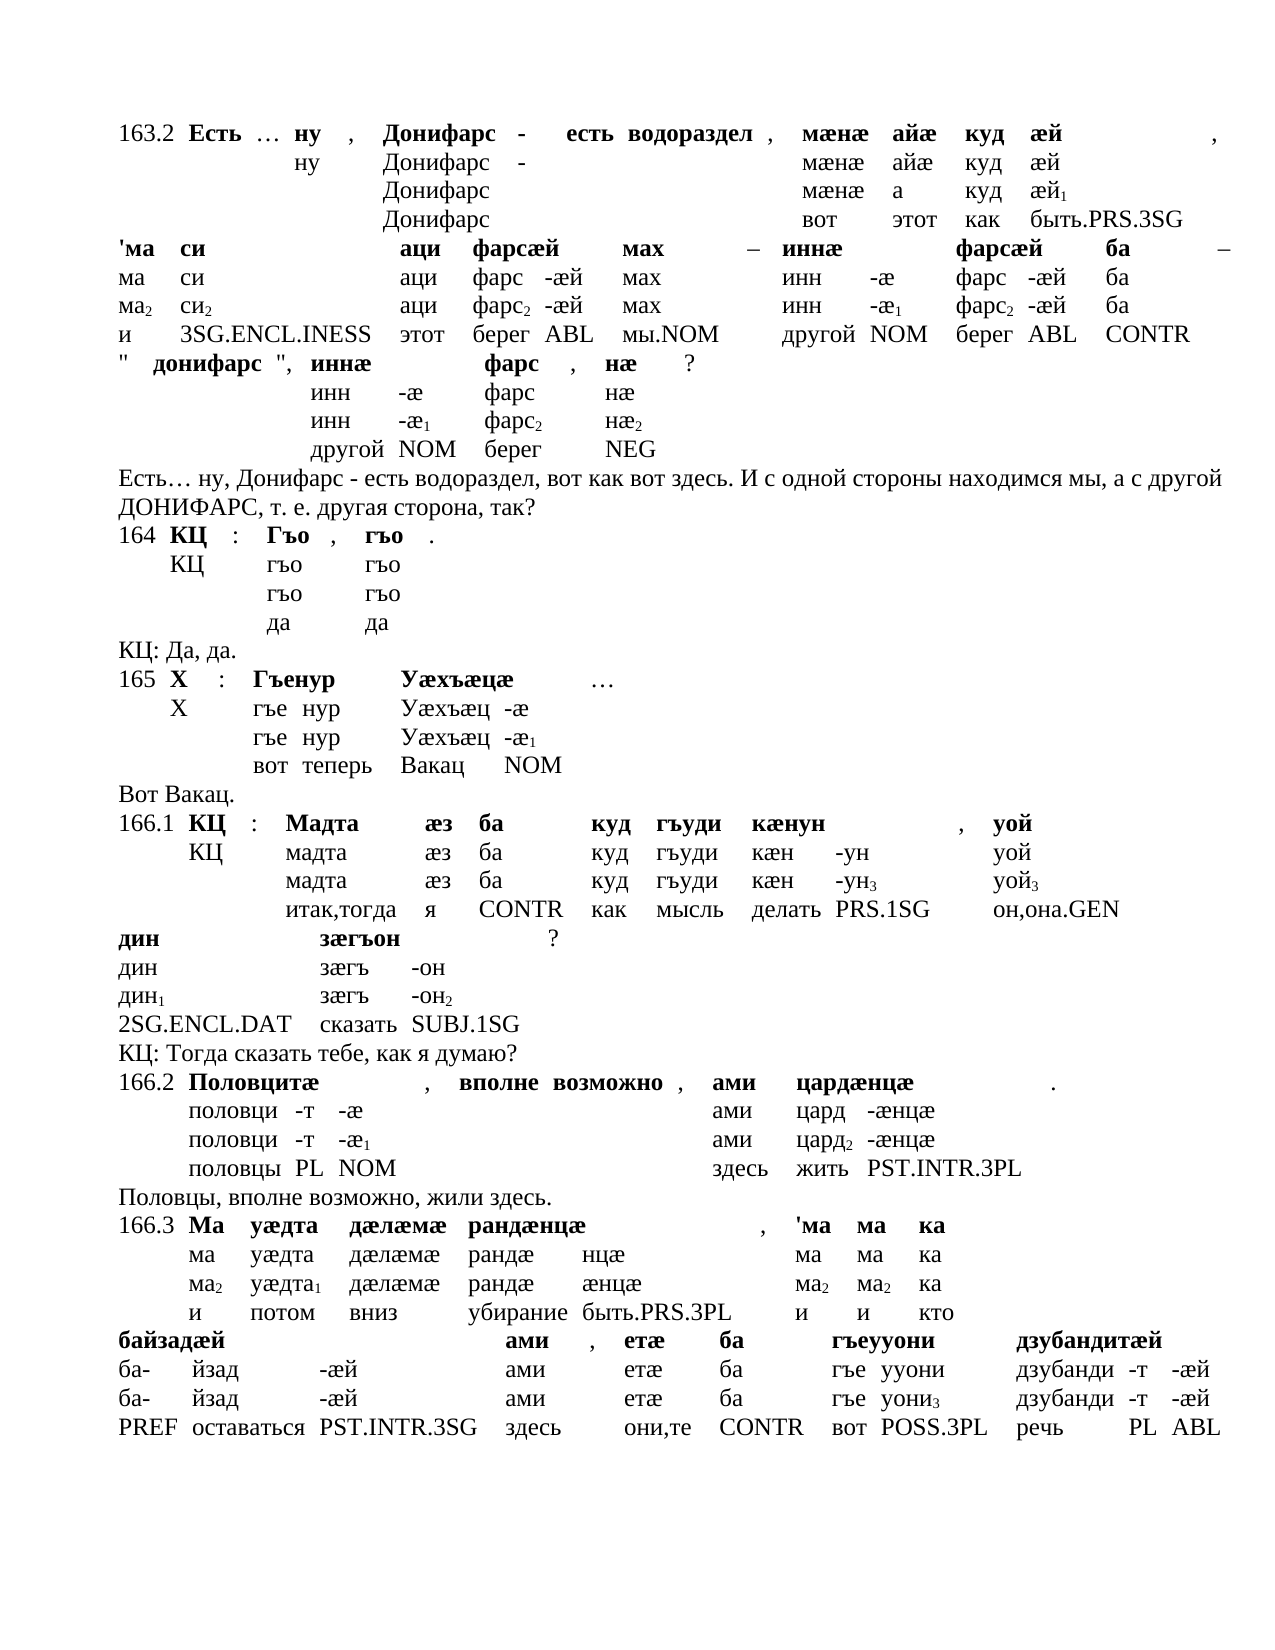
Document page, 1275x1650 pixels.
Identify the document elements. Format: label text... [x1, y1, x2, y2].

text рандæнцæ [468, 1211, 746, 1239]
text NOM [869, 319, 928, 348]
text уæдта1 [250, 1268, 321, 1297]
text фарс [484, 348, 556, 377]
text КЦ [188, 837, 223, 866]
text КЦ [169, 521, 218, 549]
text фарсæй [472, 233, 608, 262]
text -т [295, 1096, 324, 1124]
text рандæ [468, 1268, 568, 1297]
text -æй [544, 291, 594, 319]
text аци [399, 291, 445, 319]
text " [118, 348, 139, 377]
text -æ1 [504, 722, 562, 751]
text Вакац [400, 751, 490, 779]
text фарс [472, 262, 531, 291]
text ABL [544, 319, 594, 348]
text гъе [832, 1383, 867, 1412]
text , [424, 1067, 445, 1096]
text цардæнцæ [796, 1067, 1036, 1096]
text SUBJ.1SG [411, 1009, 520, 1038]
text и [795, 1297, 829, 1326]
text кæн [752, 866, 821, 894]
text си [180, 262, 372, 291]
text потом [250, 1297, 321, 1326]
text теперь [302, 751, 372, 779]
text другой [310, 434, 384, 463]
text мæнæ [802, 176, 864, 204]
text половци [188, 1096, 281, 1124]
text CONTR [1105, 319, 1190, 348]
text си2 [180, 291, 372, 319]
text делать [752, 894, 821, 923]
text PRS.1SG [835, 894, 930, 923]
text быть.PRS.3SG [1030, 204, 1183, 233]
text , [767, 118, 788, 147]
text Мадта [285, 808, 411, 837]
text нæ [605, 348, 670, 377]
text Уæхъæцæ [400, 664, 576, 693]
text цард [796, 1096, 853, 1124]
text а [892, 176, 937, 204]
text берег [956, 319, 1014, 348]
text вполне [459, 1067, 539, 1096]
text он,она.GEN [993, 894, 1120, 923]
text ба [479, 808, 577, 837]
text этот [892, 204, 937, 233]
text , [760, 1211, 781, 1239]
text КЦ: Да, да. [118, 636, 1249, 664]
text КЦ [169, 549, 204, 578]
text аци [399, 233, 458, 262]
text инн [310, 377, 384, 406]
text 'ма [795, 1211, 843, 1239]
text куд [965, 176, 1002, 204]
text вот [832, 1412, 867, 1441]
text ну [294, 118, 334, 147]
text NOM [398, 434, 456, 463]
text мах [622, 262, 719, 291]
text -æ [869, 262, 928, 291]
text ну [294, 147, 320, 176]
text Донифарс [383, 118, 504, 147]
text дзубанди [1016, 1383, 1114, 1412]
text ма [118, 262, 152, 291]
text ма2 [795, 1268, 829, 1297]
text да [365, 607, 401, 636]
text ба [479, 837, 563, 866]
text айæ [892, 118, 951, 147]
text куд [965, 118, 1016, 147]
text нур [302, 722, 372, 751]
text кæнун [752, 808, 944, 837]
text NOM [338, 1153, 396, 1182]
text берег [484, 434, 542, 463]
text и [118, 319, 152, 348]
text ма [857, 1211, 905, 1239]
text -æ [338, 1096, 396, 1124]
text гъуди [656, 866, 724, 894]
text нæ2 [605, 406, 656, 434]
text нур [302, 693, 372, 722]
text есть [566, 118, 614, 147]
text етæ [624, 1383, 692, 1412]
text ами [505, 1383, 562, 1412]
text мæнæ [802, 118, 878, 147]
text фарсæй [956, 233, 1092, 262]
text – [1218, 233, 1239, 262]
text 163.2 [118, 118, 174, 147]
text -æ1 [398, 406, 456, 434]
text половцы [188, 1153, 281, 1182]
text мах [622, 233, 733, 262]
text гъе [253, 722, 288, 751]
text Ма [188, 1211, 236, 1239]
text я [424, 894, 451, 923]
text ба- [118, 1383, 178, 1412]
text дин [118, 952, 292, 981]
text ка [918, 1268, 954, 1297]
text NOM [504, 751, 562, 779]
text кто [918, 1297, 954, 1326]
text - [517, 147, 538, 176]
text -он [411, 952, 520, 981]
text 165 [118, 664, 156, 693]
text дин [118, 923, 306, 952]
text да [267, 607, 302, 636]
text гъуди [656, 808, 738, 837]
text CONTR [479, 894, 563, 923]
text -æй [544, 262, 594, 291]
text уой [993, 837, 1120, 866]
text зæгъон [319, 923, 534, 952]
text убирание [468, 1297, 568, 1326]
text вот [253, 751, 288, 779]
text … [590, 664, 615, 693]
text инн [782, 291, 856, 319]
text куд [591, 837, 629, 866]
text фарс [484, 377, 542, 406]
text Донифарс [383, 176, 490, 204]
text – [747, 233, 768, 262]
text , [348, 118, 369, 147]
text -æ1 [338, 1124, 396, 1153]
text ба [719, 1354, 804, 1383]
text ба [1105, 291, 1190, 319]
text ка [918, 1239, 954, 1268]
text донифарс [153, 348, 262, 377]
text ами [505, 1354, 562, 1383]
text ами [712, 1096, 768, 1124]
text ба [479, 866, 563, 894]
text этот [399, 319, 445, 348]
text ууони [881, 1354, 988, 1383]
text вот [802, 204, 864, 233]
text -т [1128, 1354, 1158, 1383]
text дæлæмæ [349, 1239, 440, 1268]
text 166.3 [118, 1211, 174, 1239]
text етæ [624, 1354, 692, 1383]
text NEG [605, 434, 656, 463]
text байзадæй [118, 1326, 491, 1354]
text вниз [349, 1297, 440, 1326]
text ABL [1028, 319, 1078, 348]
text етæ [624, 1326, 705, 1354]
text нцæ [582, 1239, 732, 1268]
text мах [622, 291, 719, 319]
text уой [993, 808, 1133, 837]
text и [857, 1297, 891, 1326]
text Уæхъæц [400, 722, 490, 751]
text , [677, 1067, 698, 1096]
text , [570, 348, 591, 377]
text фарс2 [956, 291, 1014, 319]
text ма2 [118, 291, 152, 319]
text другой [782, 319, 856, 348]
text ма2 [188, 1268, 222, 1297]
text и [188, 1297, 222, 1326]
text ", [276, 348, 297, 377]
text . [428, 521, 449, 549]
text -æнцæ [867, 1096, 1022, 1124]
text гъуди [656, 837, 724, 866]
text здесь [505, 1412, 562, 1441]
text Есть [188, 118, 242, 147]
text фарс2 [472, 291, 531, 319]
text речь [1016, 1412, 1114, 1441]
text Х [169, 664, 204, 693]
text , [330, 521, 351, 549]
text -т [1128, 1383, 1158, 1412]
text Есть… ну, Донифарс - есть водораздел, вот как вот здесь. И с одной стороны находимся мы, а с другой ДОНИФАРС, т. е. другая сторона, так? [118, 463, 1249, 521]
text -т [295, 1124, 324, 1153]
text берег [472, 319, 531, 348]
text ба [1105, 233, 1204, 262]
text - [517, 118, 552, 147]
text дин1 [118, 981, 292, 1009]
text ? [684, 348, 705, 377]
text мы.NOM [622, 319, 719, 348]
text зæгъ [319, 952, 397, 981]
text ами [505, 1326, 575, 1354]
text Половцитæ [188, 1067, 410, 1096]
text гъо [365, 578, 401, 607]
text айæ [892, 147, 937, 176]
text ба- [118, 1354, 178, 1383]
text æнцæ [582, 1268, 732, 1297]
text -æ [504, 693, 562, 722]
text Донифарс [383, 204, 490, 233]
text Гъенур [253, 664, 386, 693]
text мæнæ [802, 147, 864, 176]
text POSS.3PL [881, 1412, 988, 1441]
text гъо [365, 549, 401, 578]
text инн [782, 262, 856, 291]
text дзубанди [1016, 1354, 1114, 1383]
text КЦ: Тогда сказать тебе, как я думаю? [118, 1038, 1249, 1067]
text йзад [192, 1354, 305, 1383]
text . [1050, 1067, 1071, 1096]
text Половцы, вполне возможно, жили здесь. [118, 1182, 1249, 1211]
text гъе [253, 693, 288, 722]
text нæ [605, 377, 656, 406]
text иннæ [782, 233, 942, 262]
text жить [796, 1153, 853, 1182]
text æй [1030, 118, 1197, 147]
text PST.INTR.3PL [867, 1153, 1022, 1182]
text они,те [624, 1412, 692, 1441]
text ами [712, 1124, 768, 1153]
text гъо [267, 578, 302, 607]
text Х [169, 693, 191, 722]
text PL [1128, 1412, 1158, 1441]
text мысль [656, 894, 724, 923]
text : [251, 808, 272, 837]
text кæн [752, 837, 821, 866]
text -ун [835, 837, 930, 866]
text гъо [267, 549, 302, 578]
text -æнцæ [867, 1124, 1022, 1153]
text гъо [365, 521, 414, 549]
text -æй [1171, 1354, 1221, 1383]
text ма [857, 1239, 891, 1268]
text уони3 [881, 1383, 988, 1412]
text мадта [285, 837, 397, 866]
text иннæ [310, 348, 470, 377]
text гъе [832, 1354, 867, 1383]
text итак,тогда [285, 894, 397, 923]
text : [218, 664, 239, 693]
text Гъо [267, 521, 316, 549]
text CONTR [719, 1412, 804, 1441]
text КЦ [188, 808, 237, 837]
text Уæхъæц [400, 693, 490, 722]
text ами [712, 1067, 782, 1096]
text возможно [553, 1067, 663, 1096]
text здесь [712, 1153, 768, 1182]
text половци [188, 1124, 281, 1153]
text быть.PRS.3PL [582, 1297, 732, 1326]
text æй [1030, 147, 1183, 176]
text как [965, 204, 1002, 233]
text 166.2 [118, 1067, 174, 1096]
text ? [548, 923, 569, 952]
text гъеууони [832, 1326, 1002, 1354]
text -æй [319, 1354, 478, 1383]
text -æй [1171, 1383, 1221, 1412]
text ма [188, 1239, 222, 1268]
text уой3 [993, 866, 1120, 894]
text дæлæмæ [349, 1268, 440, 1297]
text фарс2 [484, 406, 542, 434]
text -æй [1028, 262, 1078, 291]
text , [958, 808, 979, 837]
text Донифарс [383, 147, 490, 176]
text ABL [1171, 1412, 1221, 1441]
text æз [424, 866, 451, 894]
text фарс [956, 262, 1014, 291]
text ка [918, 1211, 968, 1239]
text куд [591, 808, 642, 837]
text PREF [118, 1412, 178, 1441]
text куд [591, 866, 629, 894]
text -æй [319, 1383, 478, 1412]
text ма [795, 1239, 829, 1268]
text аци [399, 262, 445, 291]
text куд [965, 147, 1002, 176]
text -ун3 [835, 866, 930, 894]
text уæдта [250, 1211, 335, 1239]
text дзубандитæй [1016, 1326, 1235, 1354]
text PL [295, 1153, 324, 1182]
text как [591, 894, 629, 923]
text водораздел [628, 118, 753, 147]
text æз [424, 837, 451, 866]
text цард2 [796, 1124, 853, 1153]
text PST.INTR.3SG [319, 1412, 478, 1441]
text -он2 [411, 981, 520, 1009]
text си [180, 233, 386, 262]
text 166.1 [118, 808, 174, 837]
text Вот Вакац. [118, 779, 1249, 808]
text … [255, 118, 280, 147]
text 164 [118, 521, 156, 549]
text -æ [398, 377, 456, 406]
text оставаться [192, 1412, 305, 1441]
text , [589, 1326, 610, 1354]
text ба [719, 1326, 818, 1354]
text сказать [319, 1009, 397, 1038]
text -æ1 [869, 291, 928, 319]
text , [1211, 118, 1232, 147]
text 2SG.ENCL.DAT [118, 1009, 292, 1038]
text 3SG.ENCL.INESS [180, 319, 372, 348]
text ба [719, 1383, 804, 1412]
text ба [1105, 262, 1190, 291]
text æз [424, 808, 465, 837]
text æй1 [1030, 176, 1183, 204]
text рандæ [468, 1239, 568, 1268]
text 'ма [118, 233, 166, 262]
text инн [310, 406, 384, 434]
text : [232, 521, 253, 549]
text йзад [192, 1383, 305, 1412]
text зæгъ [319, 981, 397, 1009]
text -æй [1028, 291, 1078, 319]
text ма2 [857, 1268, 891, 1297]
text мадта [285, 866, 397, 894]
text дæлæмæ [349, 1211, 454, 1239]
text уæдта [250, 1239, 321, 1268]
